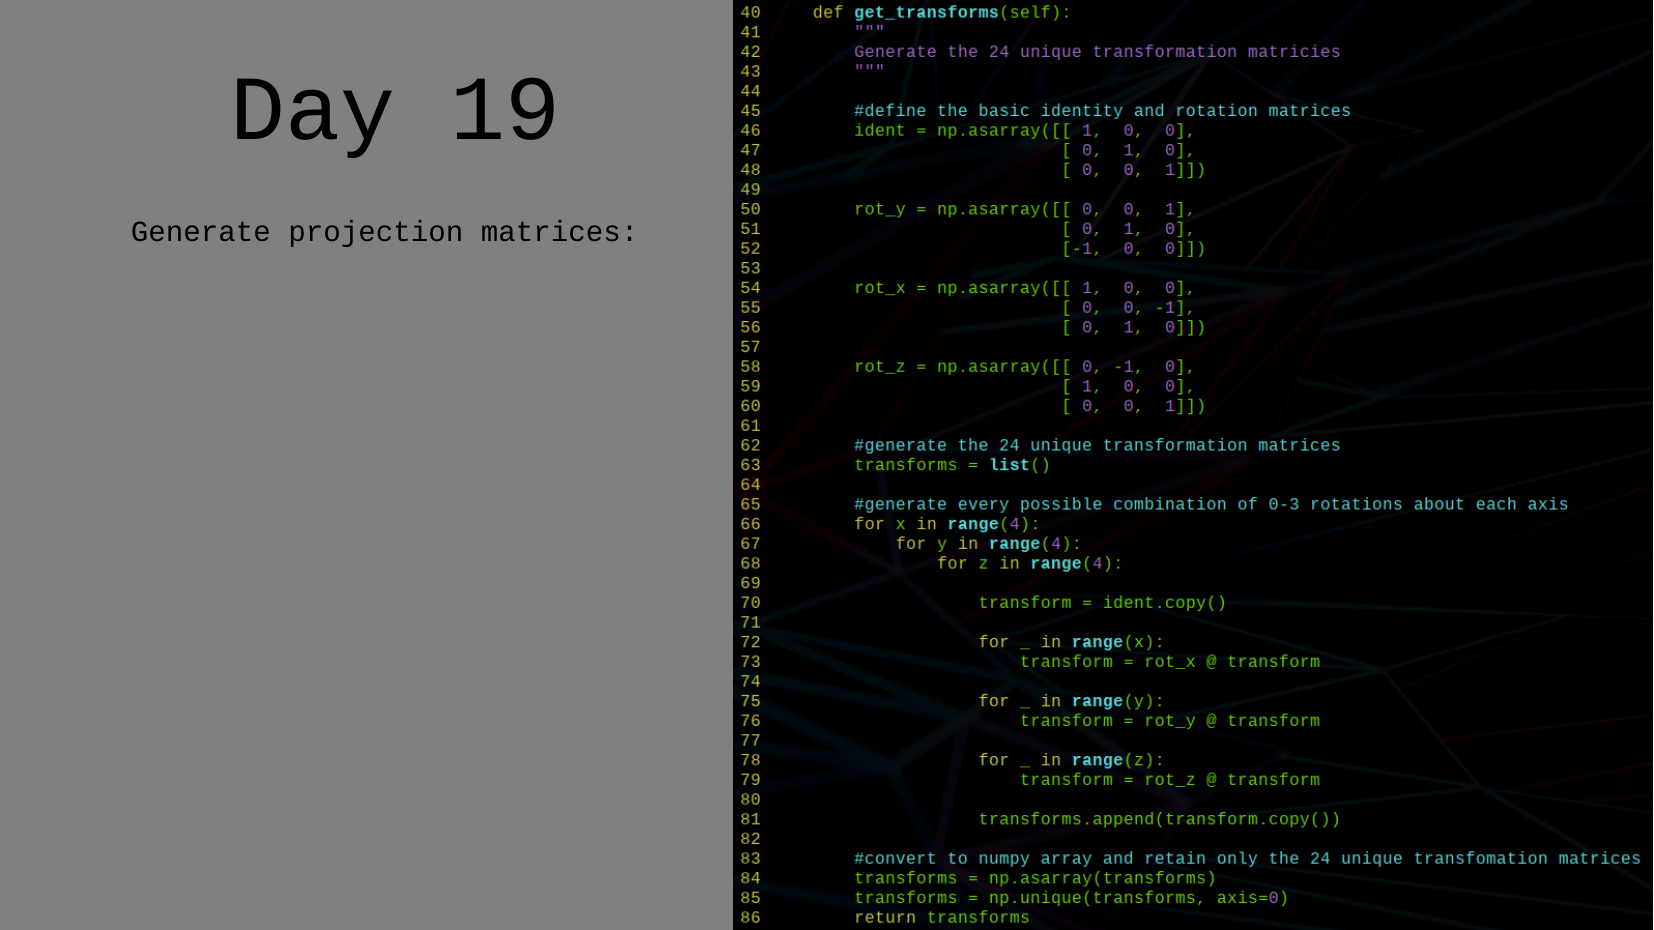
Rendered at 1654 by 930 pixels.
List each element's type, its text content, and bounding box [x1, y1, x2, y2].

picture [733, 0, 1653, 930]
title Day 19 [82, 37, 709, 193]
list Generate projection matrices: [59, 217, 709, 757]
